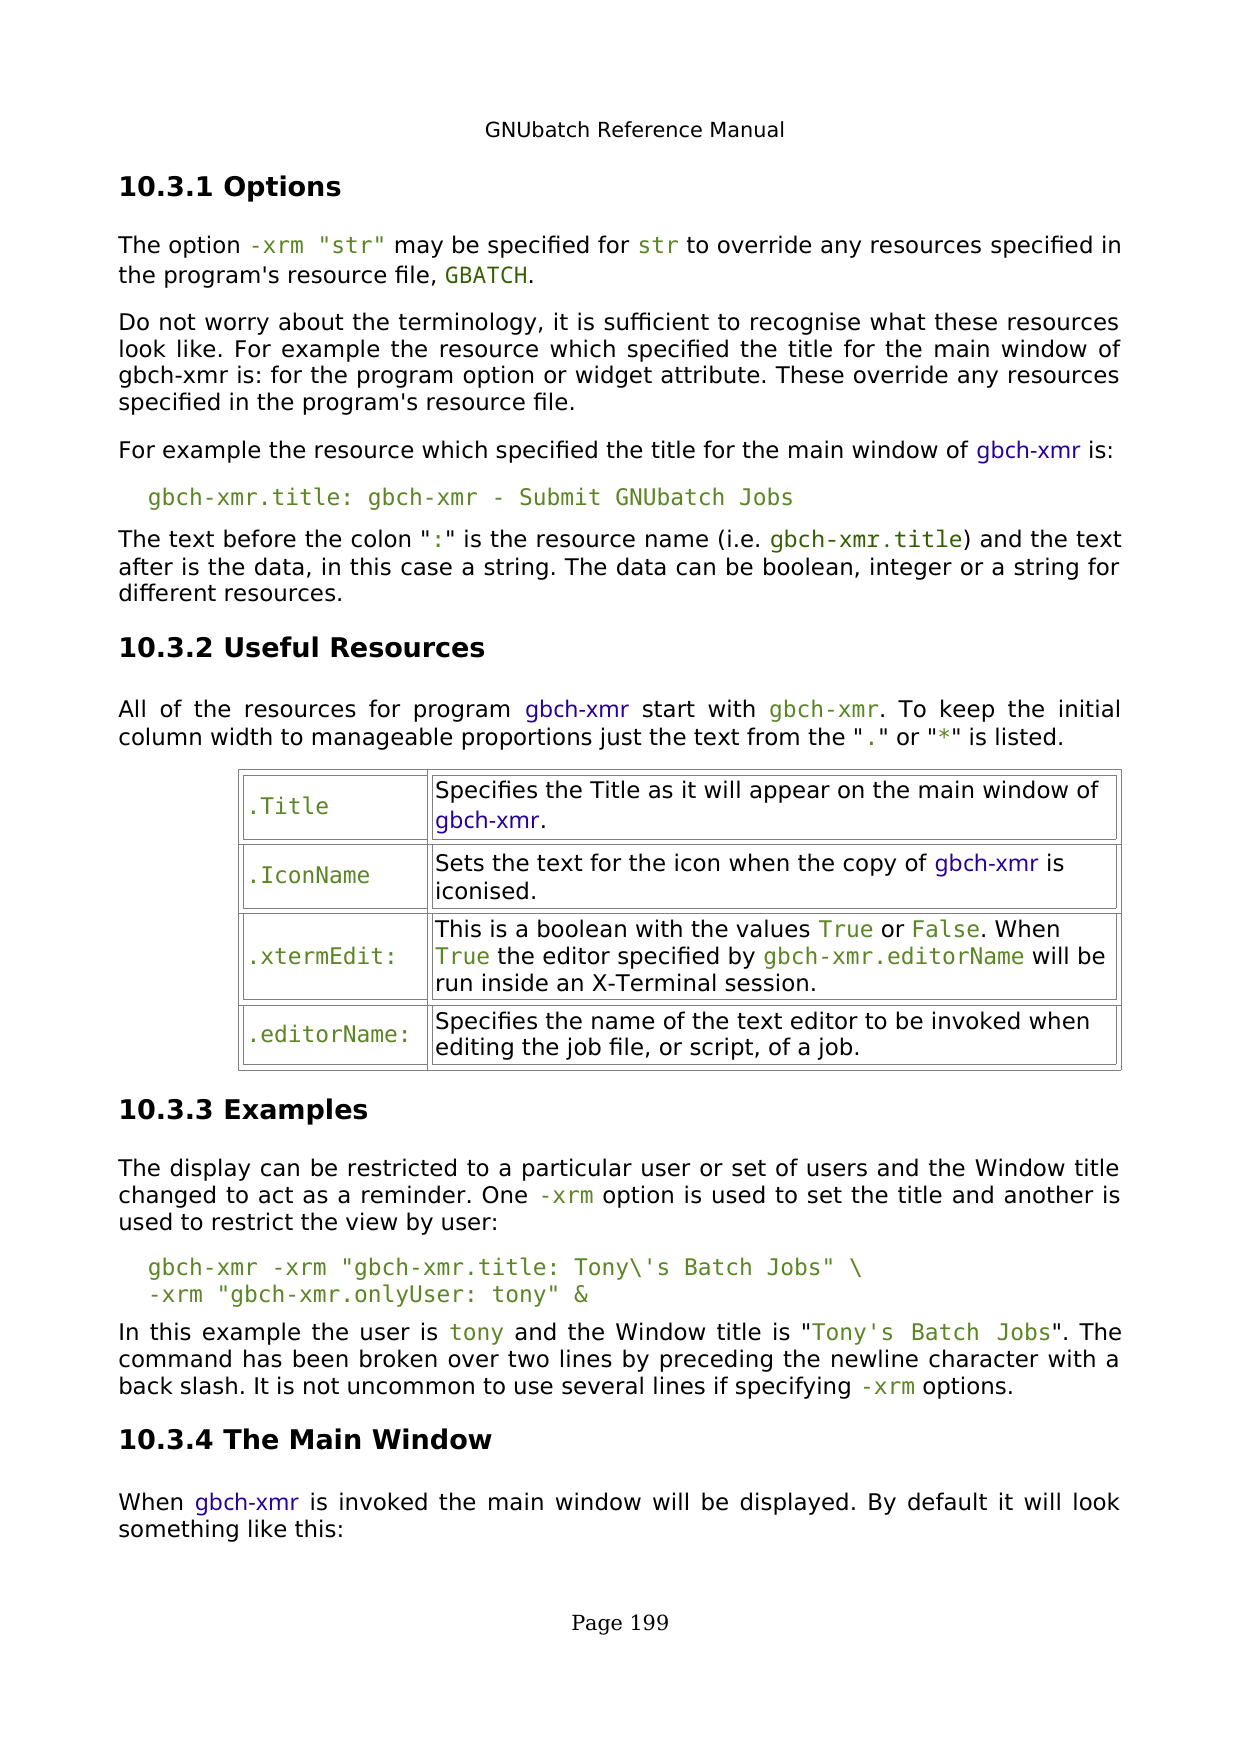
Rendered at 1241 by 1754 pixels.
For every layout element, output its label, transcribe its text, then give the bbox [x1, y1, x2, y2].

text When gbch-xmr is invoked the main window will be displayed. By default it will look something like this: [118, 1485, 1122, 1543]
text In this example the user is tony and the Window title is "Tony's Batch Jobs". The command has been broken over two lines by preceding the newline character with a back slash. It is not uncommon to use several lines if specifying -xrm options. [118, 1319, 1122, 1400]
table_header Specifies the Title as it will appear on the main window of gbch-xmr. [428, 770, 1121, 844]
subtitle Options [118, 172, 1122, 203]
table_cell .editorName: [239, 1006, 427, 1070]
subtitle Examples [118, 1095, 1122, 1126]
text Do not worry about the terminology, it is sufficient to recognise what these resources look like. For example the resource which specified the title for the main window of gbch-xmr is: for the program option or widget attribute. These override any resources specified in the program's resource file. [118, 309, 1122, 416]
text The display can be restricted to a particular user or set of users and the Window title changed to act as a reminder. One -xrm option is used to set the title and another is used to restrict the view by user: [118, 1155, 1122, 1236]
text All of the resources for program gbch-xmr start with gbch-xmr. To keep the initial column width to manageable proportions just the text from the "." or "*" is listed. [118, 693, 1122, 751]
table_cell Sets the text for the icon when the copy of gbch-xmr is iconised. [428, 845, 1121, 913]
table_header .Title [239, 770, 427, 844]
subtitle Useful Resources [118, 632, 1122, 663]
text gbch-xmr.title: gbch-xmr - Submit GNUbatch Jobs [148, 484, 1122, 511]
table_cell Specifies the name of the text editor to be invoked when editing the job file, or script, of a job. [428, 1006, 1121, 1070]
text The text before the colon ":" is the resource name (i.e. gbch-xmr.title) and the text after is the data, in this case a string. The data can be boolean, integer or a string for different resources. [118, 522, 1122, 607]
table_cell .IconName [239, 845, 427, 913]
text The option -xrm "str" may be specified for str to override any resources specified in the program's resource file, GBATCH. [118, 233, 1122, 291]
table_cell This is a boolean with the values True or False. When True the editor specified by gbch-xmr.editorName will be run inside an X-Terminal session. [428, 914, 1121, 1005]
text For example the resource which specified the title for the main window of gbch-xmr is: [118, 434, 1122, 466]
text gbch-xmr -xrm "gbch-xmr.title: Tony\'s Batch Jobs" \ -xrm "gbch-xmr.onlyUser: tony" & [148, 1254, 1122, 1308]
table_cell .xtermEdit: [239, 914, 427, 1005]
subtitle The Main Window [118, 1425, 1122, 1456]
